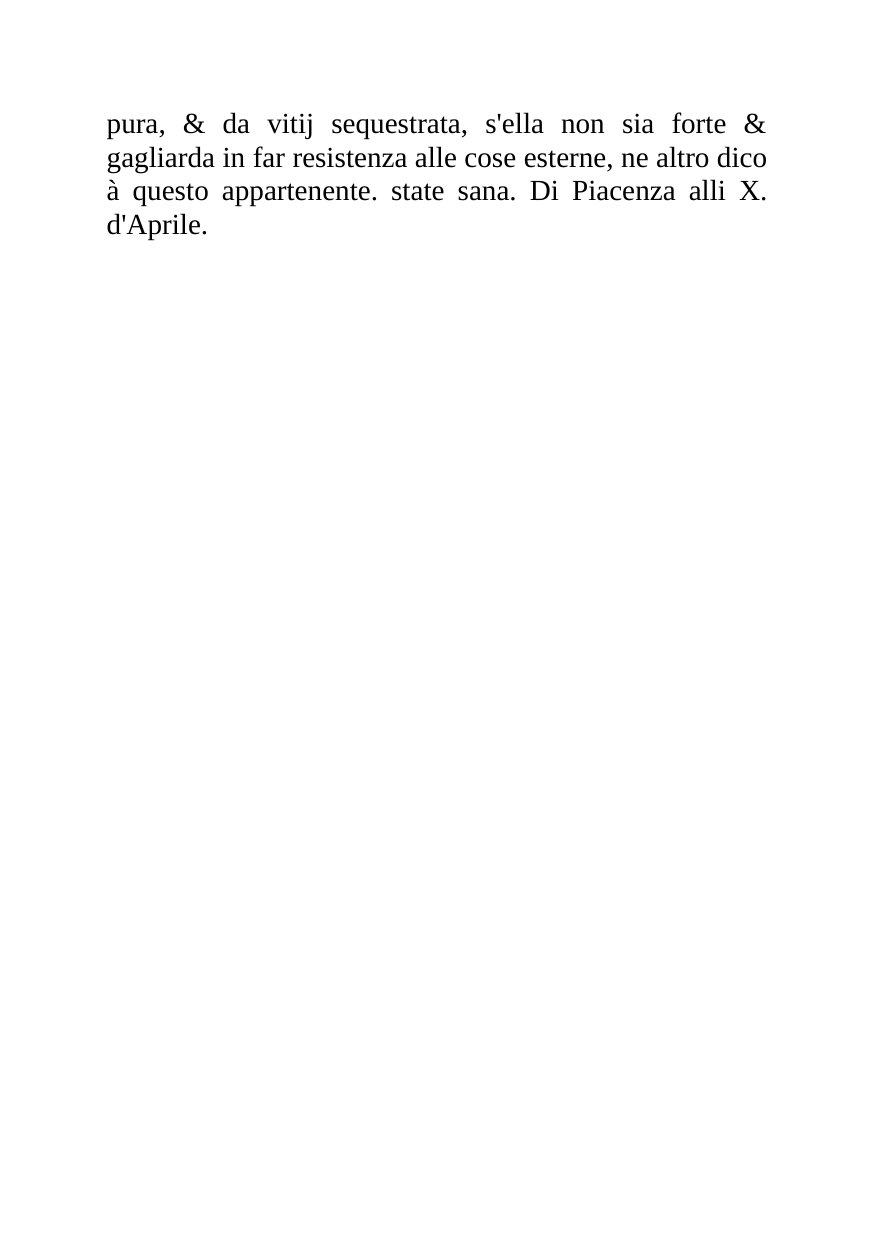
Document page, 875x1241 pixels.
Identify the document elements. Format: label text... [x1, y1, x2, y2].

text pura, & da vitij sequestrata, s'ella non sia forte & gagliarda in far resistenza alle cose esterne, ne altro dico à questo appartenente. state sana. Di Piacenza alli X. d'Aprile. [106, 106, 768, 241]
